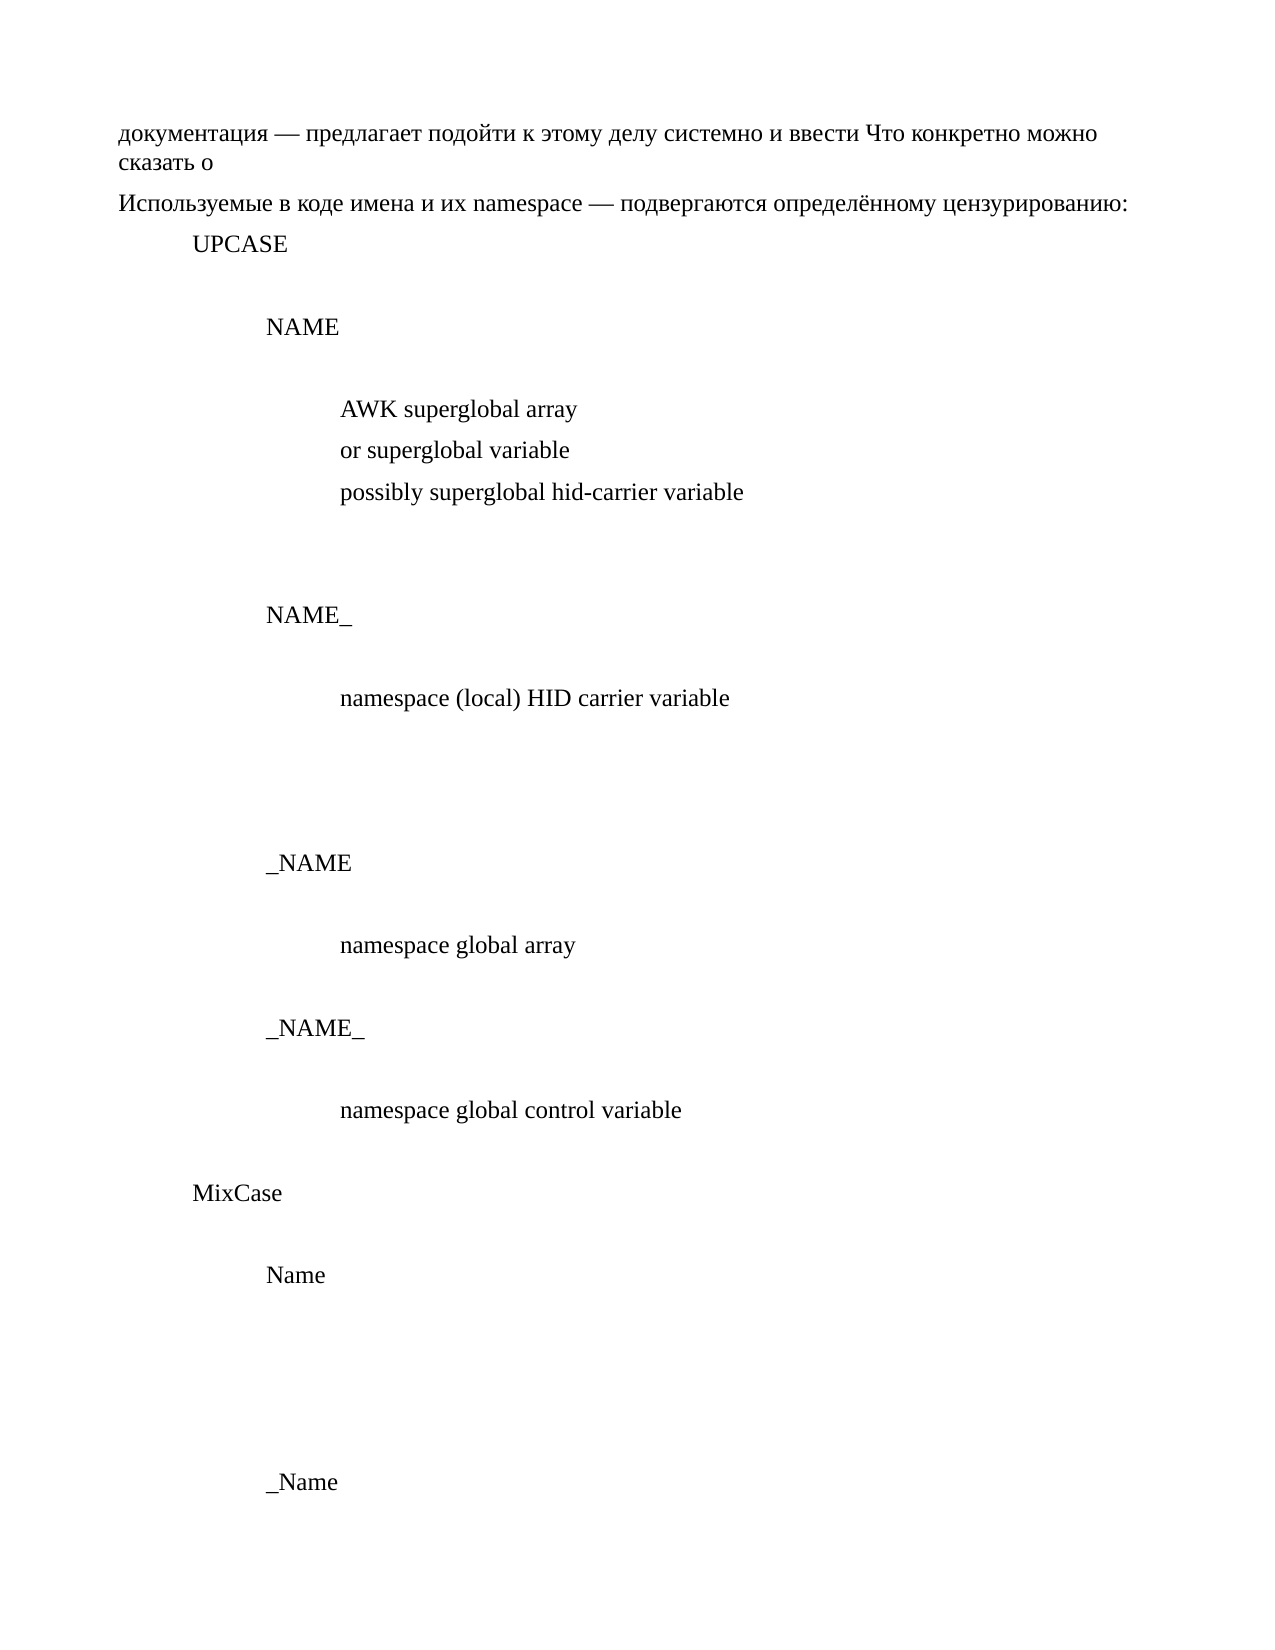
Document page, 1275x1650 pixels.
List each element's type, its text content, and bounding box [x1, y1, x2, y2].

text AWK superglobal array [118, 394, 1157, 423]
text _NAME_ [118, 1013, 1157, 1042]
text namespace global control variable [118, 1096, 1157, 1124]
text Name [118, 1261, 1157, 1289]
text MixCase [118, 1178, 1157, 1207]
text документация — предлагает подойти к этому делу системно и ввести Что конкретно можно сказать о [118, 118, 1157, 176]
text UPCASE [118, 229, 1157, 258]
text possibly superglobal hid-carrier variable [118, 477, 1157, 506]
text NAME [118, 312, 1157, 341]
text Используемые в коде имена и их namespace — подвергаются определённому цензурированию: [118, 188, 1157, 217]
text or superglobal variable [118, 436, 1157, 464]
text NAME_ [118, 601, 1157, 629]
text _Name [118, 1467, 1157, 1496]
text namespace global array [118, 931, 1157, 959]
text _NAME [118, 848, 1157, 877]
text namespace (local) HID carrier variable [118, 683, 1157, 712]
